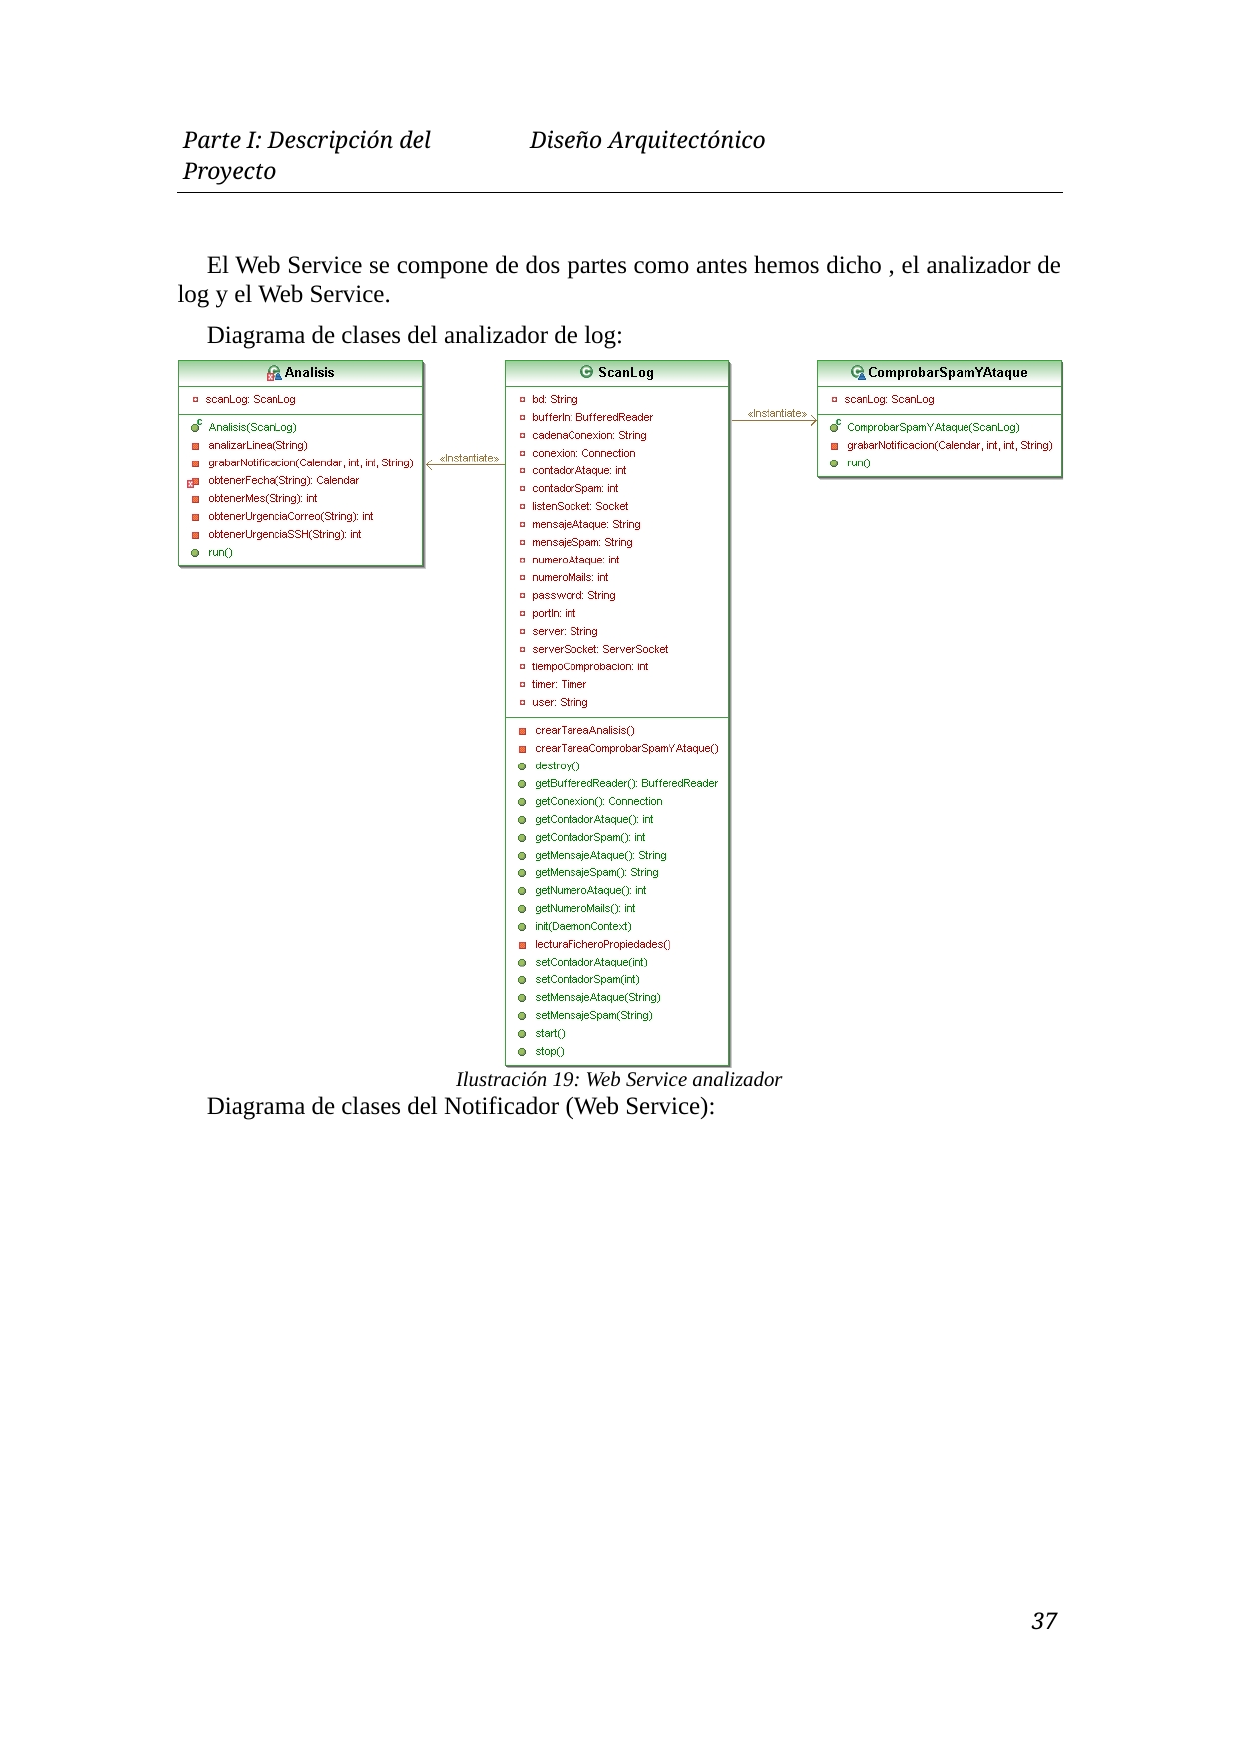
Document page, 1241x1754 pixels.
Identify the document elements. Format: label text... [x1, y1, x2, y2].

text Ilustración 19: Web Service analizador [177, 1068, 1063, 1091]
text Diagrama de clases del analizador de log: [177, 320, 1063, 348]
picture [177, 360, 1064, 1068]
text El Web Service se compone de dos partes como antes hemos dicho , el analizador de log y el Web Service. [177, 250, 1063, 308]
text Diagrama de clases del Notificador (Web Service): [177, 1091, 1063, 1120]
